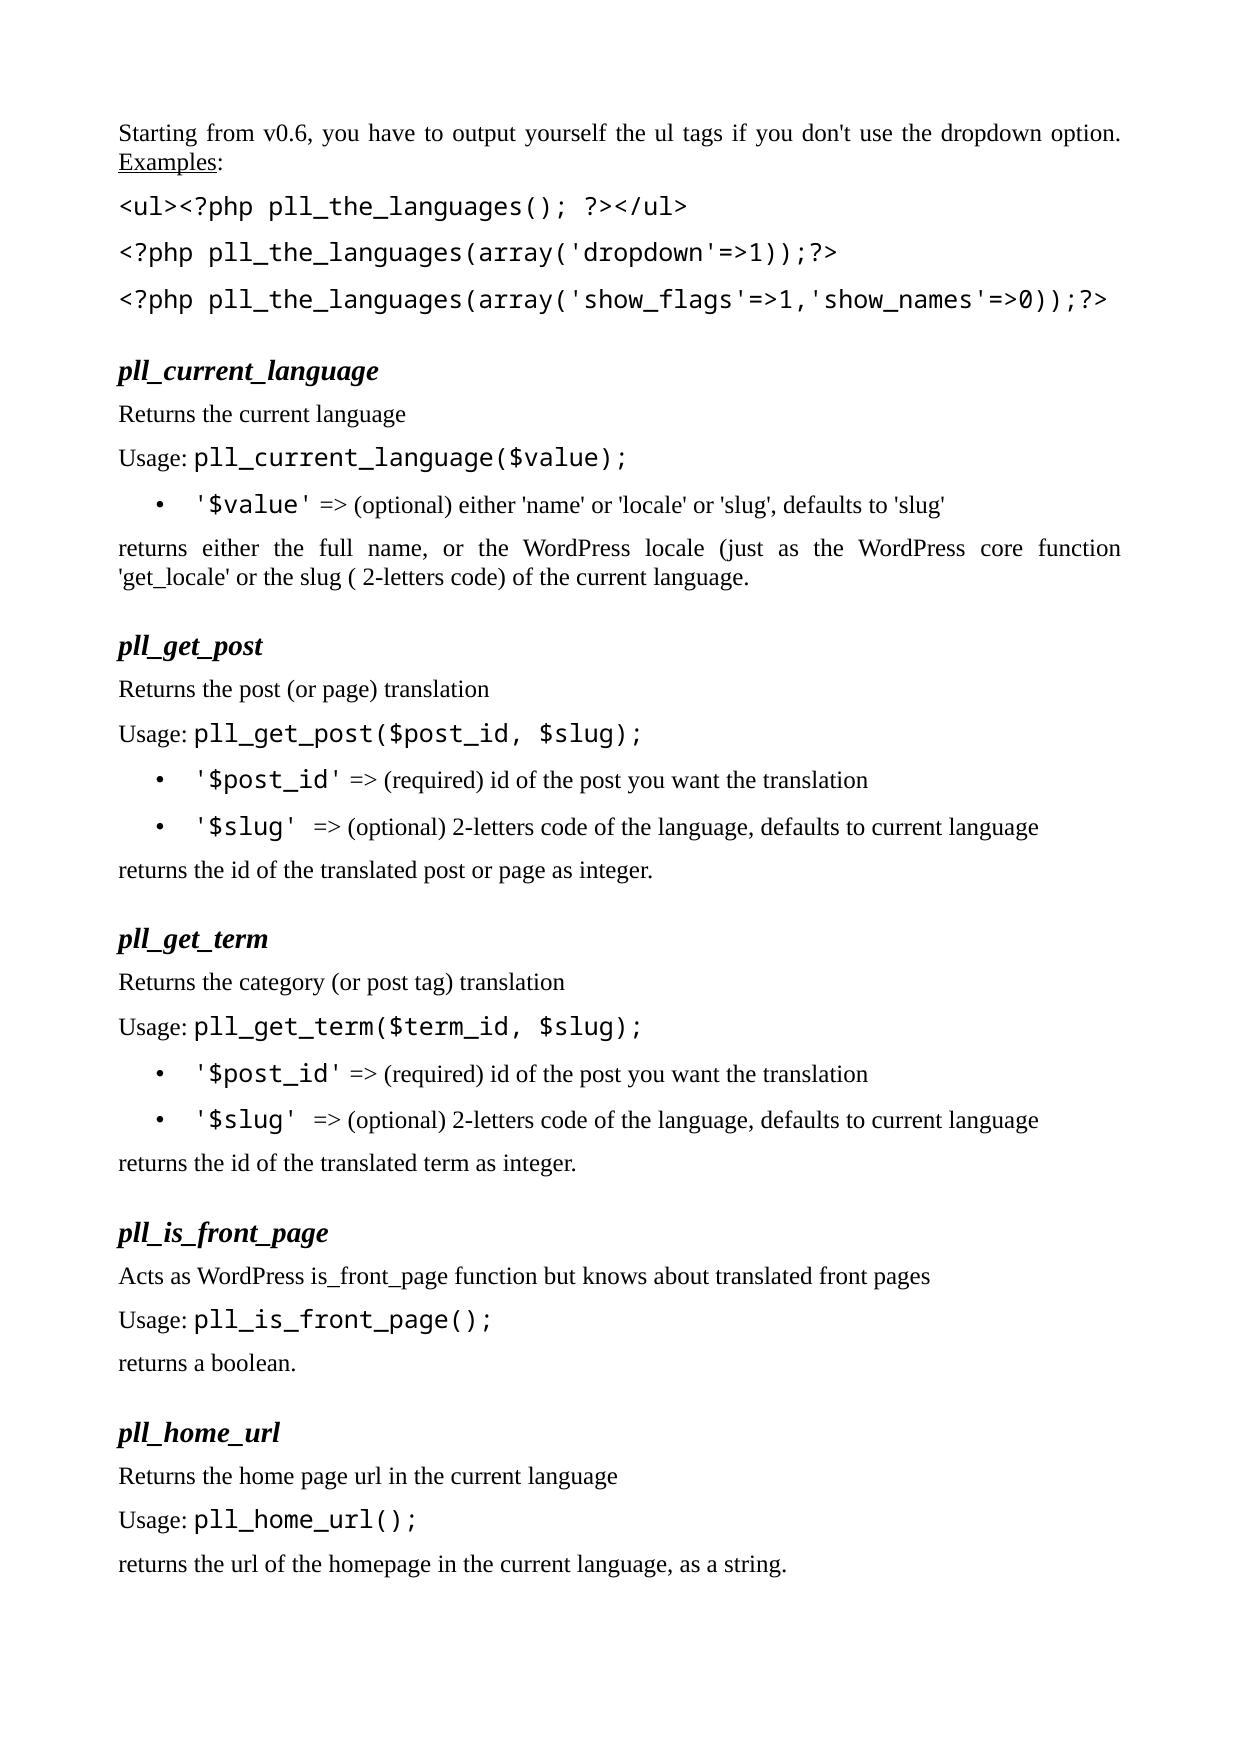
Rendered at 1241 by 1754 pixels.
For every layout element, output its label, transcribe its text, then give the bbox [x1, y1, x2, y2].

list '$value' => (optional) either 'name' or 'locale' or 'slug', defaults to 'slug' [156, 487, 1122, 521]
list '$slug' => (optional) 2-letters code of the language, defaults to current language [156, 1102, 1122, 1136]
text Returns the home page url in the current language [118, 1461, 1122, 1489]
subtitle pll_home_url [118, 1415, 1122, 1448]
text Usage: pll_get_term($term_id, $slug); [118, 1009, 1122, 1043]
text returns the id of the translated term as integer. [118, 1148, 1122, 1177]
text Usage: pll_get_post($post_id, $slug); [118, 716, 1122, 749]
subtitle pll_get_post [118, 628, 1122, 662]
text Returns the category (or post tag) translation [118, 967, 1122, 996]
text returns the url of the homepage in the current language, as a string. [118, 1549, 1122, 1577]
text Usage: pll_is_front_page(); [118, 1302, 1122, 1336]
text returns a boolean. [118, 1348, 1122, 1377]
text <?php pll_the_languages(array('show_flags'=>1,'show_names'=>0));?> [118, 281, 1122, 315]
text Acts as WordPress is_front_page function but knows about translated front pages [118, 1261, 1122, 1289]
subtitle pll_get_term [118, 921, 1122, 955]
text Returns the current language [118, 399, 1122, 428]
text Returns the post (or page) translation [118, 674, 1122, 703]
list '$post_id' => (required) id of the post you want the translation [156, 762, 1122, 796]
text returns the id of the translated post or page as integer. [118, 855, 1122, 884]
text <?php pll_the_languages(array('dropdown'=>1));?> [118, 235, 1122, 269]
text Usage: pll_current_language($value); [118, 440, 1122, 474]
subtitle pll_current_language [118, 353, 1122, 386]
text Starting from v0.6, you have to output yourself the ul tags if you don't use the dropdown option. Examples: [118, 118, 1122, 176]
text returns either the full name, or the WordPress locale (just as the WordPress core function 'get_locale' or the slug ( 2-letters code) of the current language. [118, 533, 1122, 591]
list '$post_id' => (required) id of the post you want the translation [156, 1055, 1122, 1089]
list '$slug' => (optional) 2-letters code of the language, defaults to current language [156, 809, 1122, 843]
subtitle pll_is_front_page [118, 1215, 1122, 1248]
text <ul><?php pll_the_languages(); ?></ul> [118, 188, 1122, 222]
text Usage: pll_home_url(); [118, 1502, 1122, 1536]
